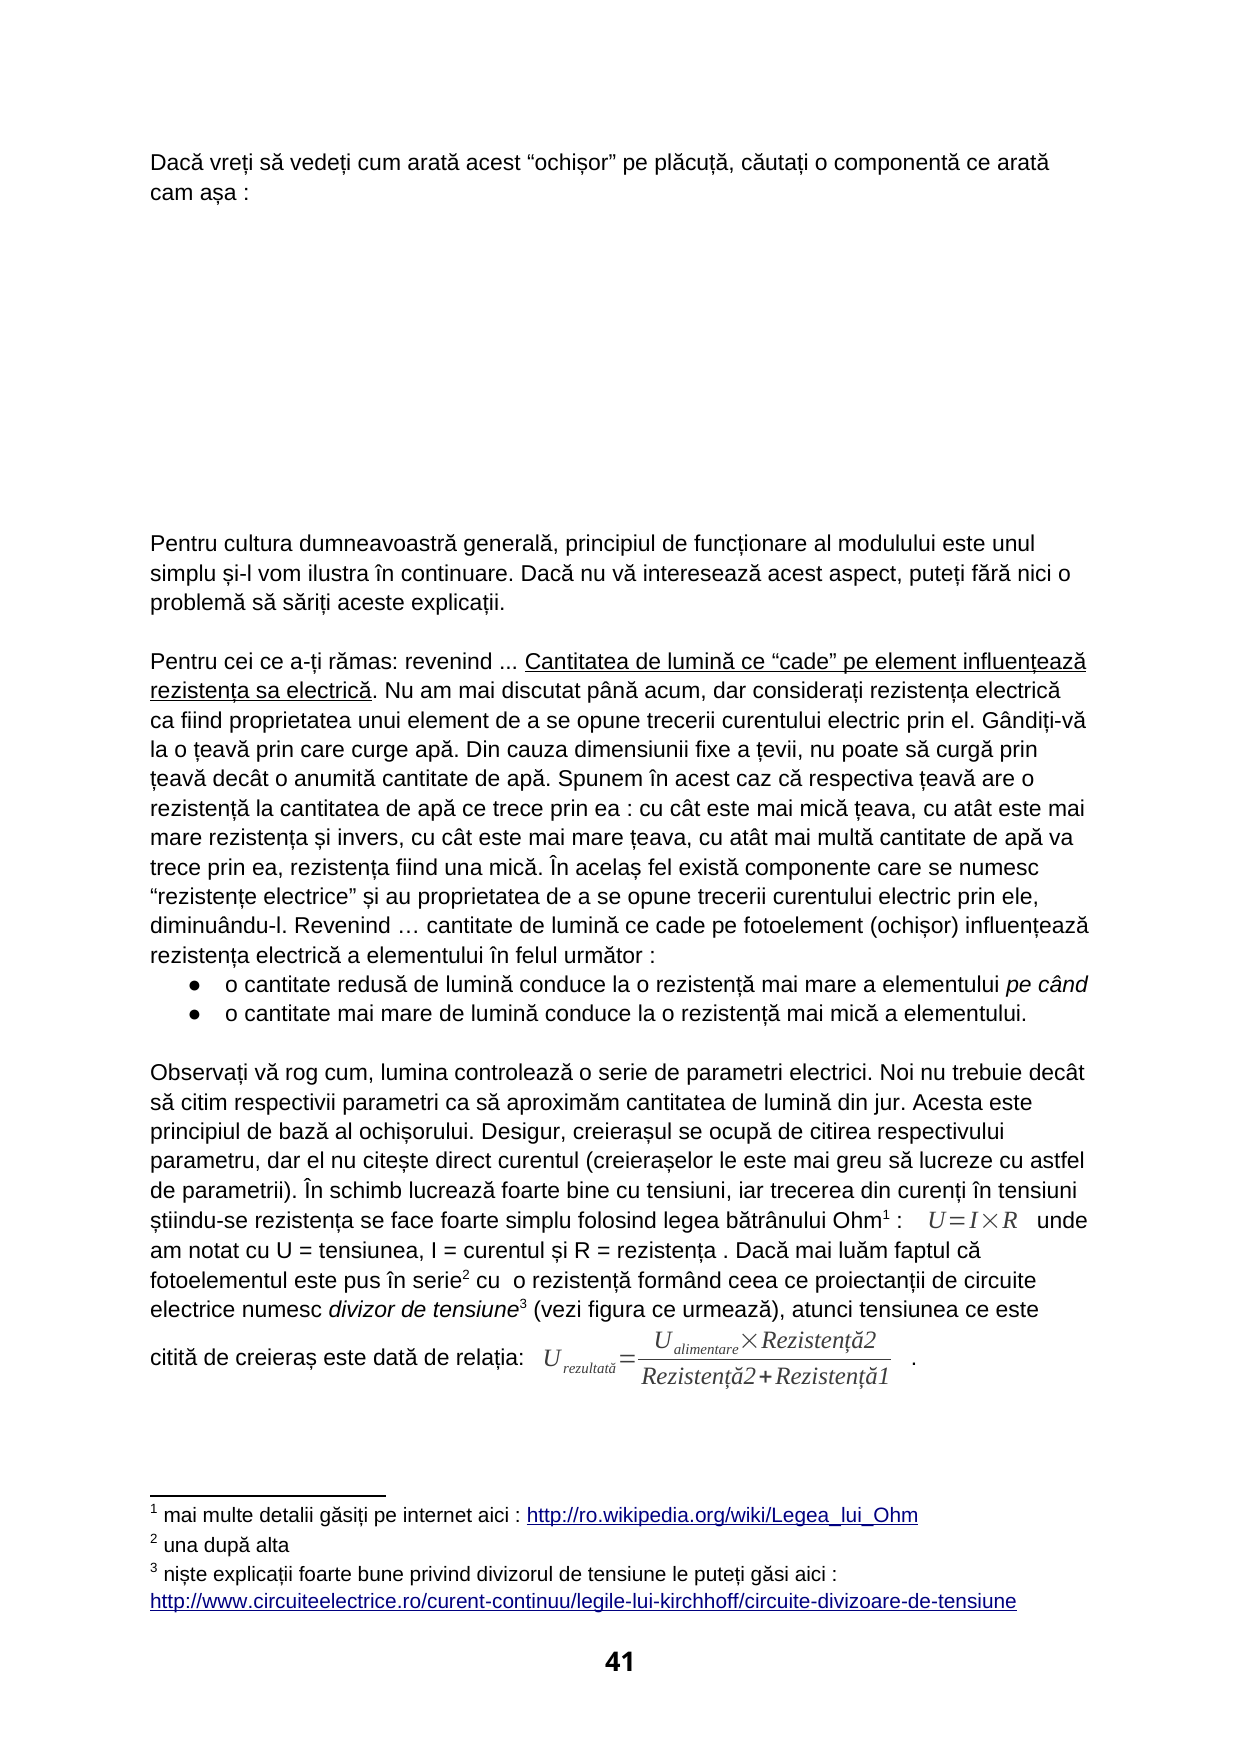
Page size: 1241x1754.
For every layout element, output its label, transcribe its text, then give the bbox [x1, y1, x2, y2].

list o cantitate redusă de lumină conduce la o rezistență mai mare a elementului pe când [187, 972, 1091, 997]
text Observați vă rog cum, lumina controlează o serie de parametri electrici. Noi nu trebuie decât să citim respectivii parametri ca să aproximăm cantitatea de lumină din jur. Acesta este principiul de bază al ochișorului. Desigur, creierașul se ocupă de citirea respectivului parametru, dar el nu citește direct curentul (creierașelor le este mai greu să lucreze cu astfel de parametrii). În schimb lucrează foarte bine cu tensiuni, iar trecerea din curenți în tensiuni știindu-se rezistența se face foarte simplu folosind legea bătrânului Ohm : unde am notat cu U = tensiunea, I = curentul și R = rezistența . Dacă mai luăm faptul că fotoelementul este pus în serie cu o rezistență formând ceea ce proiectanții de circuite electrice numesc divizor de tensiune (vezi figura ce urmează), atunci tensiunea ce este citită de creieraș este dată de relația:. [150, 1060, 1091, 1389]
text Dacă vreți să vedeți cum arată acest “ochișor” pe plăcuță, căutați o componentă ce arată cam așa : [150, 150, 1091, 205]
list o cantitate mai mare de lumină conduce la o rezistență mai mică a elementului. [187, 1001, 1091, 1027]
text mai multe detalii găsiți pe internet aici : http://ro.wikipedia.org/wiki/Legea_lui_Ohm [150, 1502, 1091, 1527]
text niște explicații foarte bune privind divizorul de tensiune le puteți găsi aici : http://www.circuiteelectrice.ro/curent-continuu/legile-lui-kirchhoff/circuite-divizoare-de-tensiune [150, 1561, 1091, 1613]
text Pentru cultura dumneavoastră generală, principiul de funcționare al modulului este unul simplu și-l vom ilustra în continuare. Dacă nu vă interesează acest aspect, puteți fără nici o problemă să săriți aceste explicații. [150, 531, 1091, 616]
text una după alta [150, 1531, 1091, 1557]
text Pentru cei ce a-ți rămas: revenind ... Cantitatea de lumină ce “cade” pe element influențează rezistența sa electrică. Nu am mai discutat până acum, dar considerați rezistența electrică ca fiind proprietatea unui element de a se opune trecerii curentului electric prin el. Gândiți-vă la o țeavă prin care curge apă. Din cauza dimensiunii fixe a țevii, nu poate să curgă prin țeavă decât o anumită cantitate de apă. Spunem în acest caz că respectiva țeavă are o rezistență la cantitatea de apă ce trece prin ea : cu cât este mai mică țeava, cu atât este mai mare rezistența și invers, cu cât este mai mare țeava, cu atât mai multă cantitate de apă va trece prin ea, rezistența fiind una mică. În acelaș fel există componente care se numesc “rezistențe electrice” și au proprietatea de a se opune trecerii curentului electric prin ele, diminuându-l. Revenind … cantitate de lumină ce cade pe fotoelement (ochișor) influențează rezistența electrică a elementului în felul următor : [150, 649, 1091, 968]
